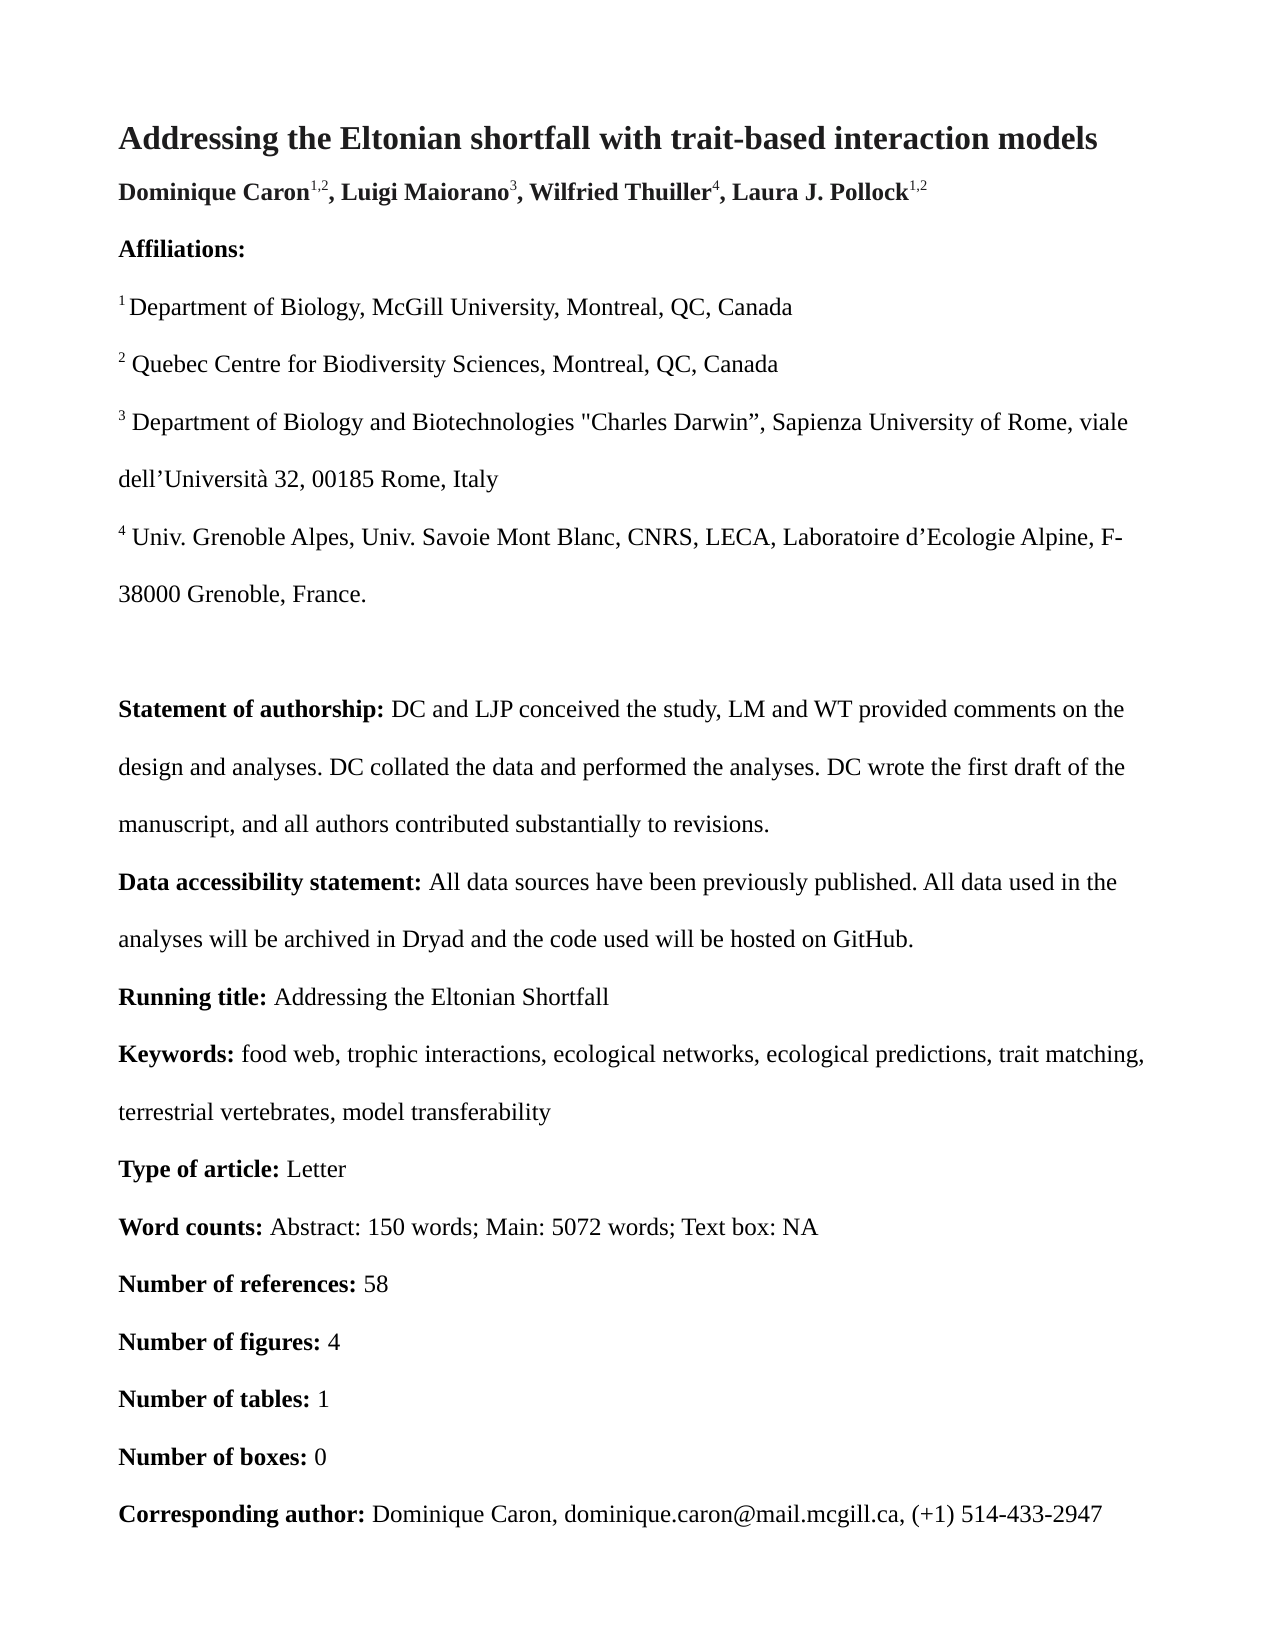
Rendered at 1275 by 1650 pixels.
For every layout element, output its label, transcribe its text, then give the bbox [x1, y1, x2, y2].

text Running title: Addressing the Eltonian Shortfall [118, 982, 1157, 1011]
text 1 Department of Biology, McGill University, Montreal, QC, Canada [118, 292, 1157, 321]
text Corresponding author: Dominique Caron, dominique.caron@mail.mcgill.ca, (+1) 514-433-2947 [118, 1499, 1157, 1528]
text Type of article: Letter [118, 1154, 1157, 1183]
text Word counts: Abstract: 150 words; Main: 5072 words; Text box: NA [118, 1212, 1157, 1241]
text Number of references: 58 [118, 1269, 1157, 1298]
text Number of tables: 1 [118, 1384, 1157, 1413]
text Dominique Caron1,2, Luigi Maiorano3, Wilfried Thuiller4, Laura J. Pollock1,2 [118, 177, 1157, 206]
text Number of figures: 4 [118, 1327, 1157, 1356]
text Addressing the Eltonian shortfall with trait-based interaction models [118, 118, 1157, 156]
text Data accessibility statement: All data sources have been previously published. All data used in the analyses will be archived in Dryad and the code used will be hosted on GitHub. [118, 867, 1157, 953]
text Statement of authorship: DC and LJP conceived the study, LM and WT provided comments on the design and analyses. DC collated the data and performed the analyses. DC wrote the first draft of the manuscript, and all authors contributed substantially to revisions. [118, 694, 1157, 838]
text Affiliations: [118, 234, 1157, 263]
text Number of boxes: 0 [118, 1442, 1157, 1471]
text 4 Univ. Grenoble Alpes, Univ. Savoie Mont Blanc, CNRS, LECA, Laboratoire d’Ecologie Alpine, F-38000 Grenoble, France. [118, 522, 1157, 608]
text Keywords: food web, trophic interactions, ecological networks, ecological predictions, trait matching, terrestrial vertebrates, model transferability [118, 1039, 1157, 1126]
text 3 Department of Biology and Biotechnologies "Charles Darwin”, Sapienza University of Rome, viale dell’Università 32, 00185 Rome, Italy [118, 407, 1157, 493]
text 2 Quebec Centre for Biodiversity Sciences, Montreal, QC, Canada [118, 349, 1157, 378]
